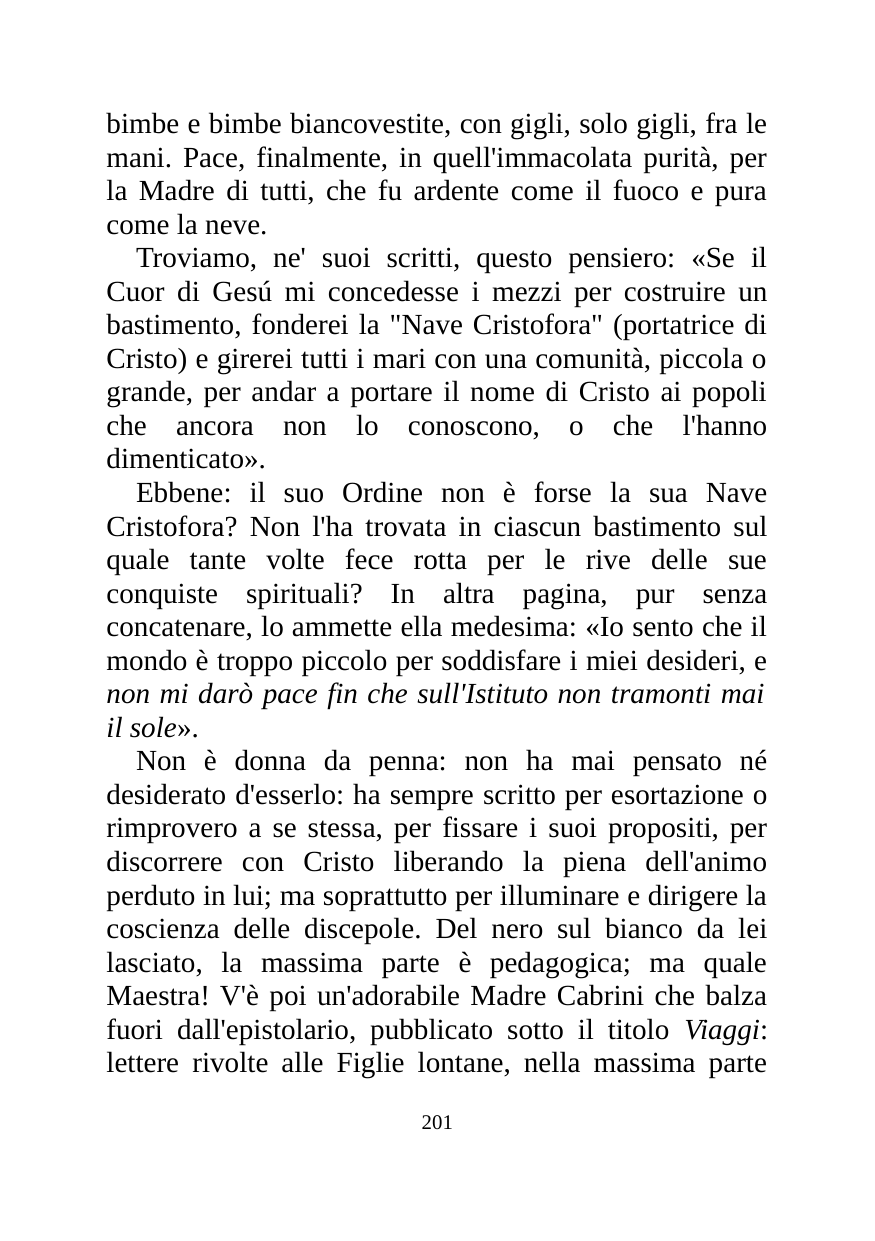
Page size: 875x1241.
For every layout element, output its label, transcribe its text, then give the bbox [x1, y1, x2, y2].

text Troviamo, ne' suoi scritti, questo pensiero: «Se il Cuor di Gesú mi concedesse i mezzi per costruire un bastimento, fonderei la "Nave Cristofora" (portatrice di Cristo) e girerei tutti i mari con una comunità, piccola o grande, per andar a portare il nome di Cristo ai popoli che ancora non lo conoscono, o che l'hanno dimenticato». [106, 240, 768, 475]
text Non è donna da penna: non ha mai pensato né desiderato d'esserlo: ha sempre scritto per esortazione o rimprovero a se stessa, per fissare i suoi propositi, per discorrere con Cristo liberando la piena dell'animo perduto in lui; ma soprattutto per illuminare e dirigere la coscienza delle discepole. Del nero sul bianco da lei lasciato, la massima parte è pedagogica; ma quale Maestra! V'è poi un'adorabile Madre Cabrini che balza fuori dall'epistolario, pubblicato sotto il titolo Viaggi: lettere rivolte alle Figlie lontane, nella massima parte [106, 743, 768, 1079]
text bimbe e bimbe biancovestite, con gigli, solo gigli, fra le mani. Pace, finalmente, in quell'immacolata purità, per la Madre di tutti, che fu ardente come il fuoco e pura come la neve. [106, 106, 768, 240]
text Ebbene: il suo Ordine non è forse la sua Nave Cristofora? Non l'ha trovata in ciascun bastimento sul quale tante volte fece rotta per le rive delle sue conquiste spirituali? In altra pagina, pur senza concatenare, lo ammette ella medesima: «Io sento che il mondo è troppo piccolo per soddisfare i miei desideri, e non mi darò pace fin che sull'Istituto non tramonti mai il sole». [106, 475, 768, 743]
